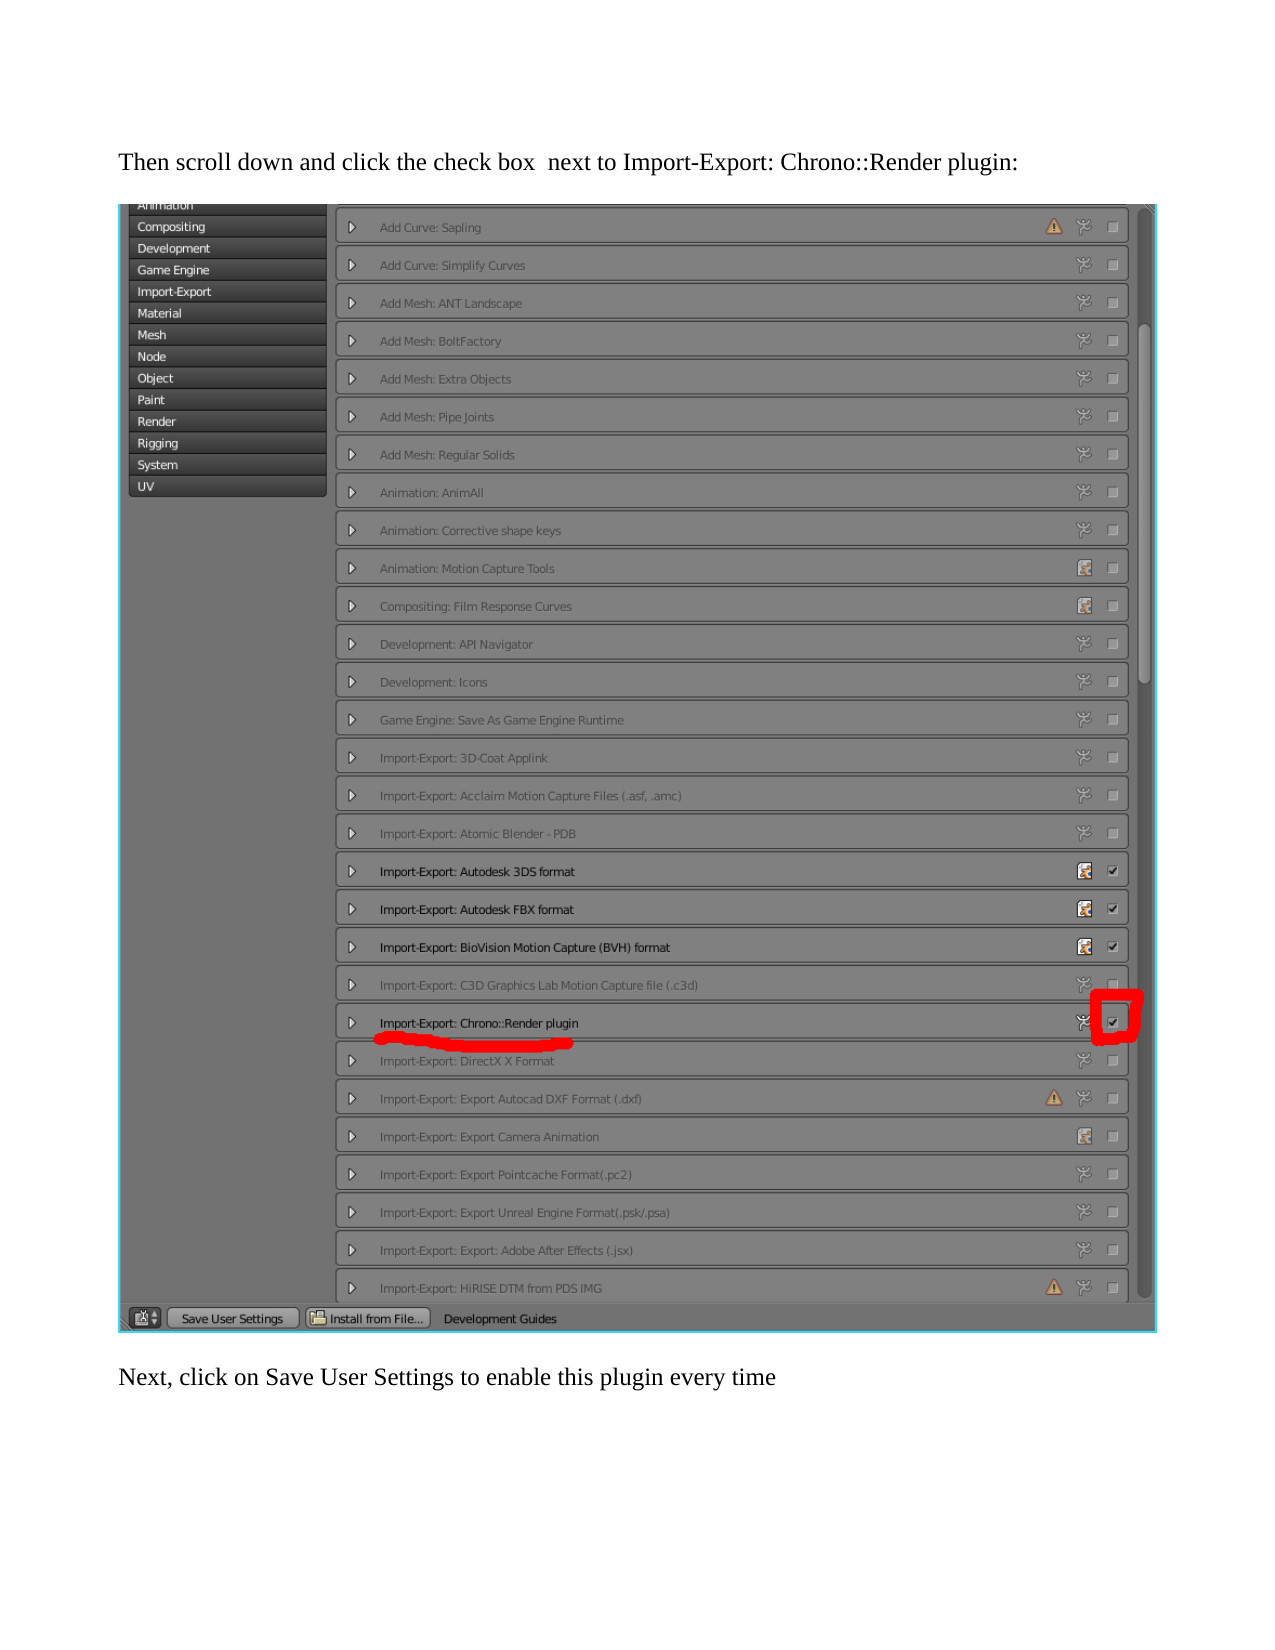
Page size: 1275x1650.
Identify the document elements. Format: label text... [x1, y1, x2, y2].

picture [118, 204, 1157, 1333]
text Then scroll down and click the check box next to Import-Export: Chrono::Render plugin: [118, 147, 1157, 176]
text Next, click on Save User Settings to enable this plugin every time [118, 1362, 1157, 1390]
